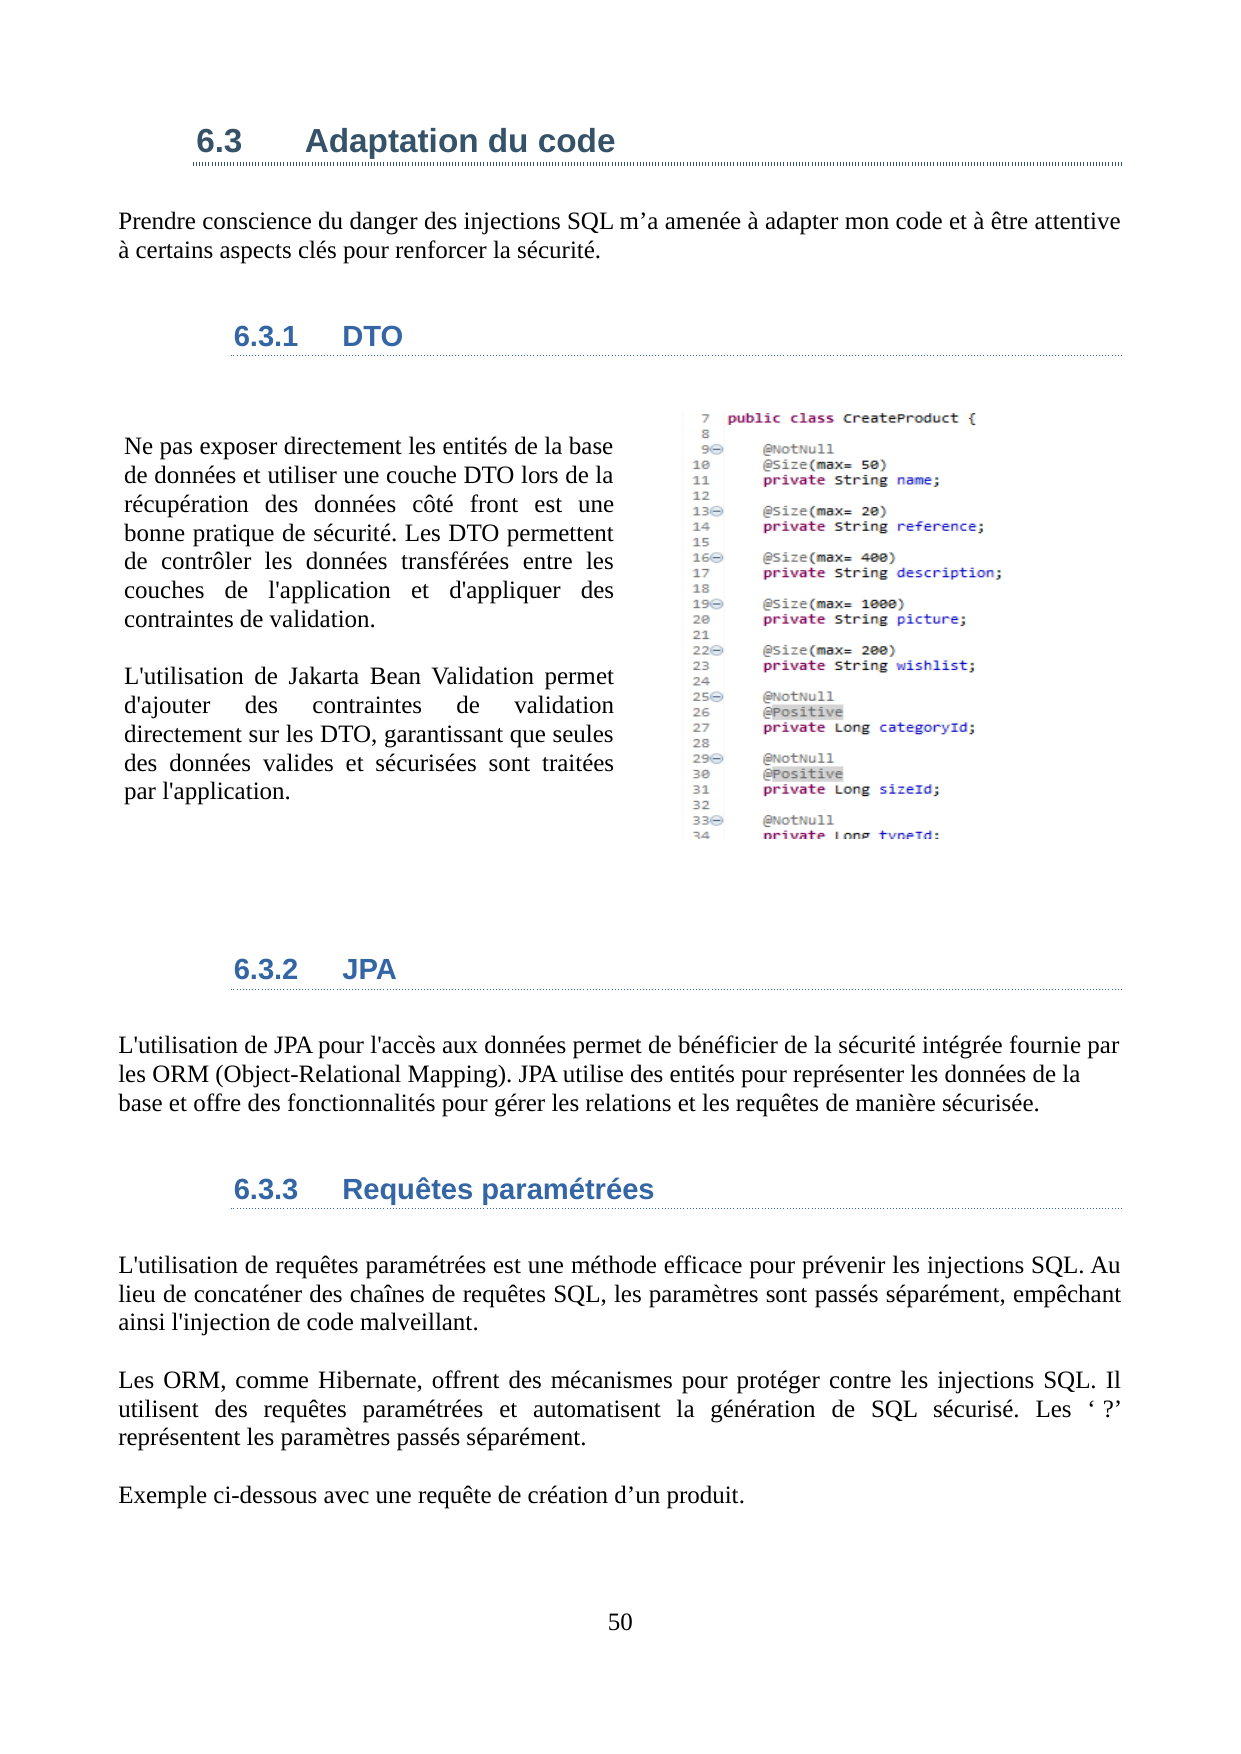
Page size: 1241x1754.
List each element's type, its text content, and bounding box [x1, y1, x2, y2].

subtitle Adaptation du code [193, 118, 1122, 166]
subtitle DTO [231, 316, 1122, 356]
text Prendre conscience du danger des injections SQL m’a amenée à adapter mon code et à être attentive à certains aspects clés pour renforcer la sécurité. [118, 206, 1122, 263]
text Les ORM, comme Hibernate, offrent des mécanismes pour protéger contre les injections SQL. Il utilisent des requêtes paramétrées et automatisent la génération de SQL sécurisé. Les ‘ ?’ représentent les paramètres passés séparément. [118, 1365, 1122, 1451]
subtitle JPA [231, 949, 1122, 990]
table_header [620, 397, 1122, 868]
picture [682, 412, 1051, 839]
subtitle Requêtes paramétrées [231, 1169, 1122, 1209]
text L'utilisation de JPA pour l'accès aux données permet de bénéficier de la sécurité intégrée fournie par les ORM (Object-Relational Mapping). JPA utilise des entités pour représenter les données de la base et offre des fonctionnalités pour gérer les relations et les requêtes de manière sécurisée. [118, 1030, 1122, 1117]
text L'utilisation de requêtes paramétrées est une méthode efficace pour prévenir les injections SQL. Au lieu de concaténer des chaînes de requêtes SQL, les paramètres sont passés séparément, empêchant ainsi l'injection de code malveillant. [118, 1250, 1122, 1336]
text Exemple ci-dessous avec une requête de création d’un produit. [118, 1480, 1122, 1509]
table_header Ne pas exposer directement les entités de la base de données et utiliser une couche DTO lors de la récupération des données côté front est une bonne pratique de sécurité. Les DTO permettent de contrôler les données transférées entre les couches de l'application et d'appliquer des contraintes de validation. L'utilisation de Jakarta Bean Validation permet d'ajouter des contraintes de validation directement sur les DTO, garantissant que seules des données valides et sécurisées sont traitées par l'application. [118, 397, 620, 868]
